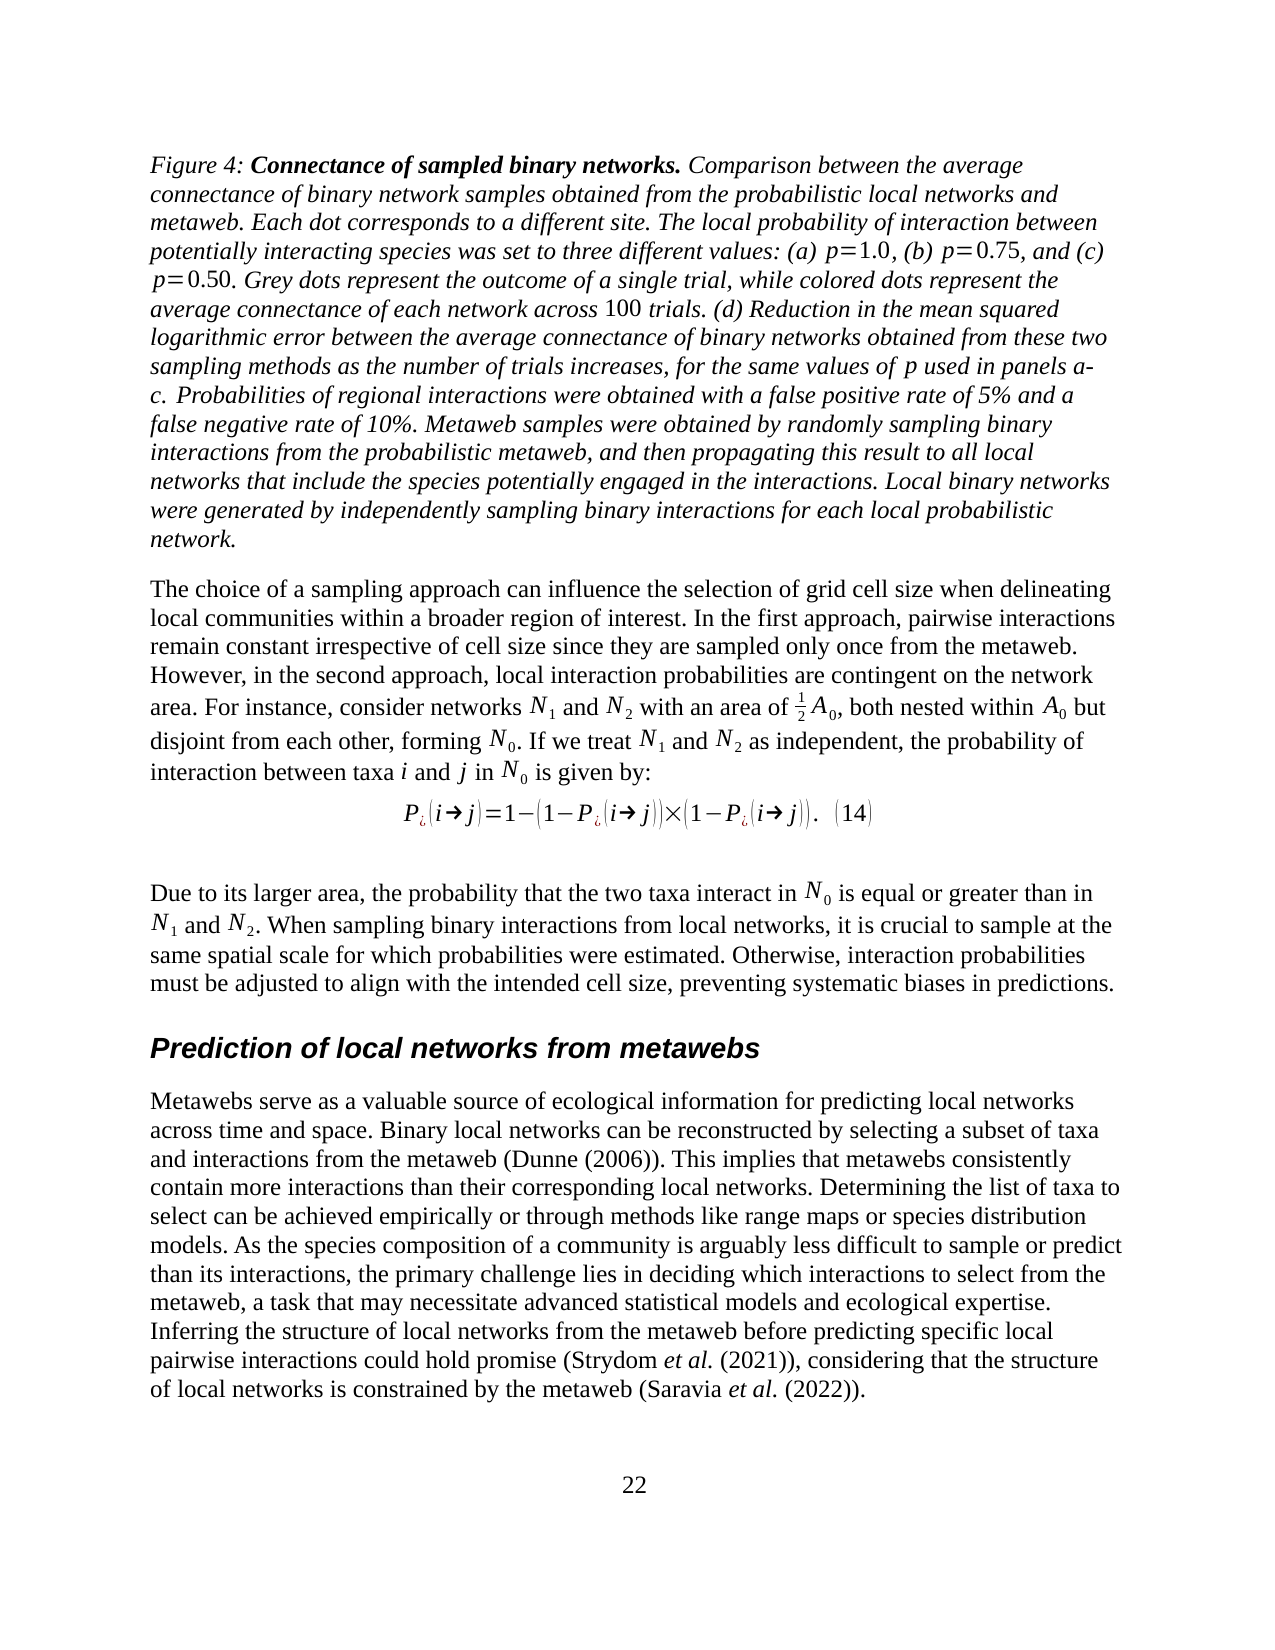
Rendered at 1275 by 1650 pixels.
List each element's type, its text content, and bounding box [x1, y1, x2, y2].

text The choice of a sampling approach can influence the selection of grid cell size when delineating local communities within a broader region of interest. In the first approach, pairwise interactions remain constant irrespective of cell size since they are sampled only once from the metaweb. However, in the second approach, local interaction probabilities are contingent on the network area. For instance, consider networks and with an area of , both nested within but disjoint from each other, forming . If we treat and as independent, the probability of interaction between taxa and in is given by: [150, 574, 1125, 787]
text Due to its larger area, the probability that the two taxa interact in is equal or greater than in and . When sampling binary interactions from local networks, it is crucial to sample at the same spatial scale for which probabilities were estimated. Otherwise, interaction probabilities must be adjusted to align with the intended cell size, preventing systematic biases in predictions. [150, 877, 1125, 997]
text Metawebs serve as a valuable source of ecological information for predicting local networks across time and space. Binary local networks can be reconstructed by selecting a subset of taxa and interactions from the metaweb (Dunne (2006)). This implies that metawebs consistently contain more interactions than their corresponding local networks. Determining the list of taxa to select can be achieved empirically or through methods like range maps or species distribution models. As the species composition of a community is arguably less difficult to sample or predict than its interactions, the primary challenge lies in deciding which interactions to select from the metaweb, a task that may necessitate advanced statistical models and ecological expertise. Inferring the structure of local networks from the metaweb before predicting specific local pairwise interactions could hold promise (Strydom et al. (2021)), considering that the structure of local networks is constrained by the metaweb (Saravia et al. (2022)). [150, 1086, 1125, 1402]
subtitle Prediction of local networks from metawebs [150, 1031, 1125, 1065]
text Figure 4: Connectance of sampled binary networks. Comparison between the average connectance of binary network samples obtained from the probabilistic local networks and metaweb. Each dot corresponds to a different site. The local probability of interaction between potentially interacting species was set to three different values: (a) , (b) , and (c) . Grey dots represent the outcome of a single trial, while colored dots represent the average connectance of each network across trials. (d) Reduction in the mean squared logarithmic error between the average connectance of binary networks obtained from these two sampling methods as the number of trials increases, for the same values of used in panels a-c. Probabilities of regional interactions were obtained with a false positive rate of 5% and a false negative rate of 10%. Metaweb samples were obtained by randomly sampling binary interactions from the probabilistic metaweb, and then propagating this result to all local networks that include the species potentially engaged in the interactions. Local binary networks were generated by independently sampling binary interactions for each local probabilistic network. [150, 150, 1125, 552]
